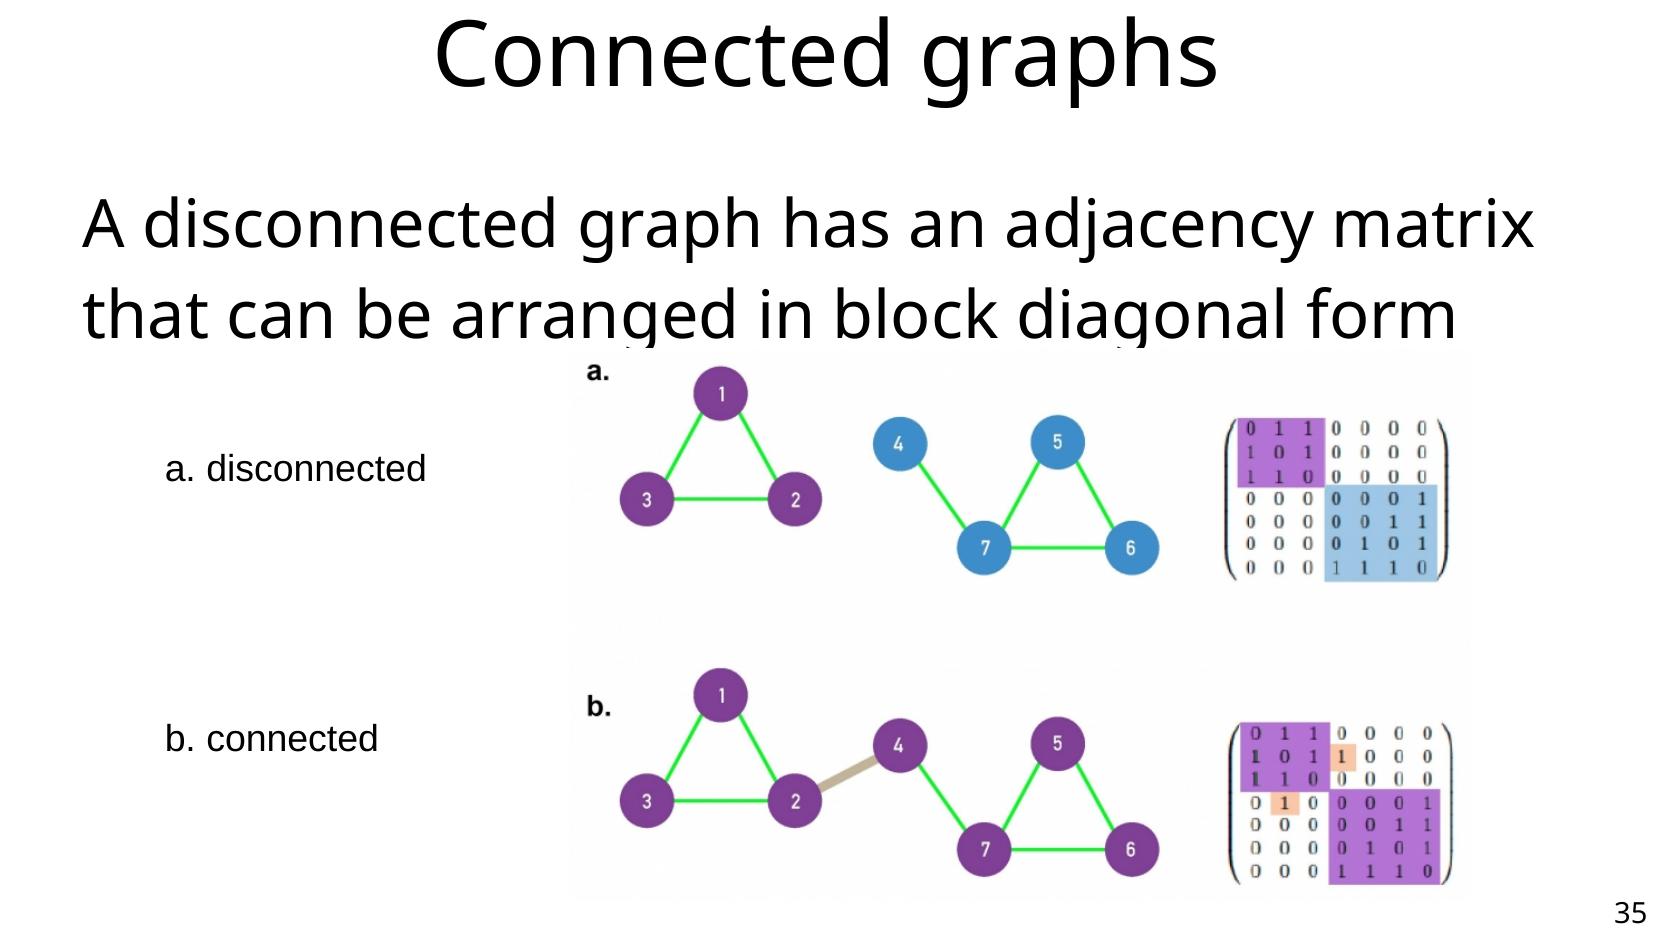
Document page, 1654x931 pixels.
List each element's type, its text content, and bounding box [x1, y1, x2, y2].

text_box b. connected [150, 709, 481, 796]
text_box a. disconnected [150, 439, 481, 526]
picture [570, 348, 1471, 901]
list A disconnected graph has an adjacency matrix that can be arranged in block diagonal form [82, 176, 1571, 374]
title Connected graphs [82, 1, 1571, 176]
